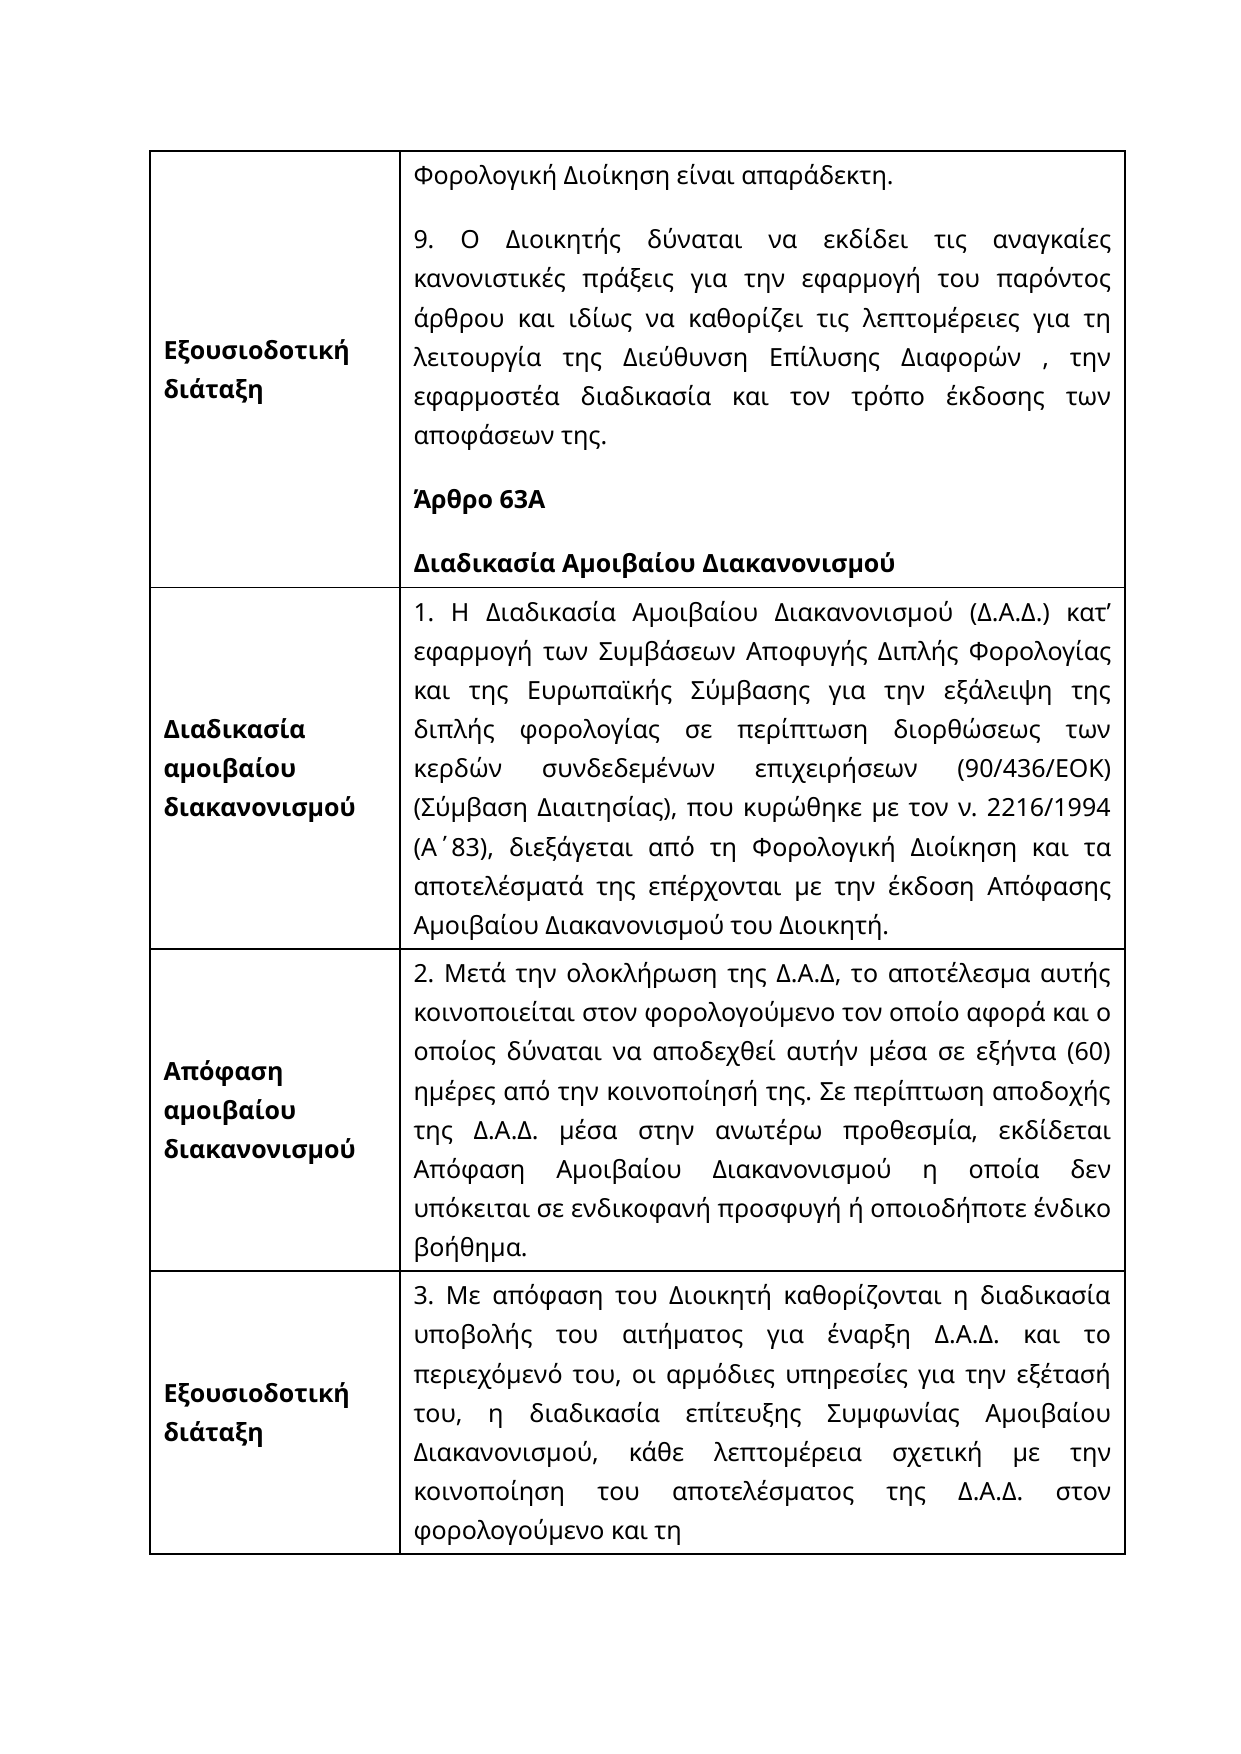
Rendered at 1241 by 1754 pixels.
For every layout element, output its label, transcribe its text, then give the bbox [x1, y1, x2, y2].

table_cell Απόφαση αμοιβαίου διακανονισμού [151, 950, 399, 1270]
table_cell Εξουσιοδοτική διάταξη [151, 1272, 399, 1553]
table_cell 1. Η Διαδικασία Αμοιβαίου Διακανονισμού (Δ.Α.Δ.) κατ’ εφαρμογή των Συμβάσεων Αποφυγής Διπλής Φορολογίας και της Ευρωπαϊκής Σύμβασης για την εξάλειψη της διπλής φορολογίας σε περίπτωση διορθώσεως των κερδών συνδεδεμένων επιχειρήσεων (90/436/ΕΟΚ) (Σύμβαση Διαιτησίας), που κυρώθηκε με τον ν. 2216/1994 (Α΄83), διεξάγεται από τη Φορολογική Διοίκηση και τα αποτελέσματά της επέρχονται με την έκδοση Απόφασης Αμοιβαίου Διακανονισμού του Διοικητή. [401, 588, 1124, 948]
table_cell 2. Μετά την ολοκλήρωση της Δ.Α.Δ, το αποτέλεσμα αυτής κοινοποιείται στον φορολογούμενο τον οποίο αφορά και ο οποίος δύναται να αποδεχθεί αυτήν μέσα σε εξήντα (60) ημέρες από την κοινοποίησή της. Σε περίπτωση αποδοχής της Δ.Α.Δ. μέσα στην ανωτέρω προθεσμία, εκδίδεται Απόφαση Αμοιβαίου Διακανονισμού η οποία δεν υπόκειται σε ενδικοφανή προσφυγή ή οποιοδήποτε ένδικο βοήθημα. [401, 950, 1124, 1270]
table_cell Διαδικασία αμοιβαίου διακανονισμού [151, 588, 399, 948]
table_cell Εξουσιοδοτική διάταξη [151, 152, 399, 586]
table_cell 3. Με απόφαση του Διοικητή καθορίζονται η διαδικασία υποβολής του αιτήματος για έναρξη Δ.Α.Δ. και το περιεχόμενό του, οι αρμόδιες υπηρεσίες για την εξέτασή του, η διαδικασία επίτευξης Συμφωνίας Αμοιβαίου Διακανονισμού, κάθε λεπτομέρεια σχετική με την κοινοποίηση του αποτελέσματος της Δ.Α.Δ. στον φορολογούμενο και τη [401, 1272, 1124, 1553]
table_cell Φορολογική Διοίκηση είναι απαράδεκτη. 9. Ο Διοικητής δύναται να εκδίδει τις αναγκαίες κανονιστικές πράξεις για την εφαρμογή του παρόντος άρθρου και ιδίως να καθορίζει τις λεπτομέρειες για τη λειτουργία της Διεύθυνση Επίλυσης Διαφορών , την εφαρμοστέα διαδικασία και τον τρόπο έκδοσης των αποφάσεων της. Άρθρο 63Α Διαδικασία Αμοιβαίου Διακανονισμού [401, 152, 1124, 586]
